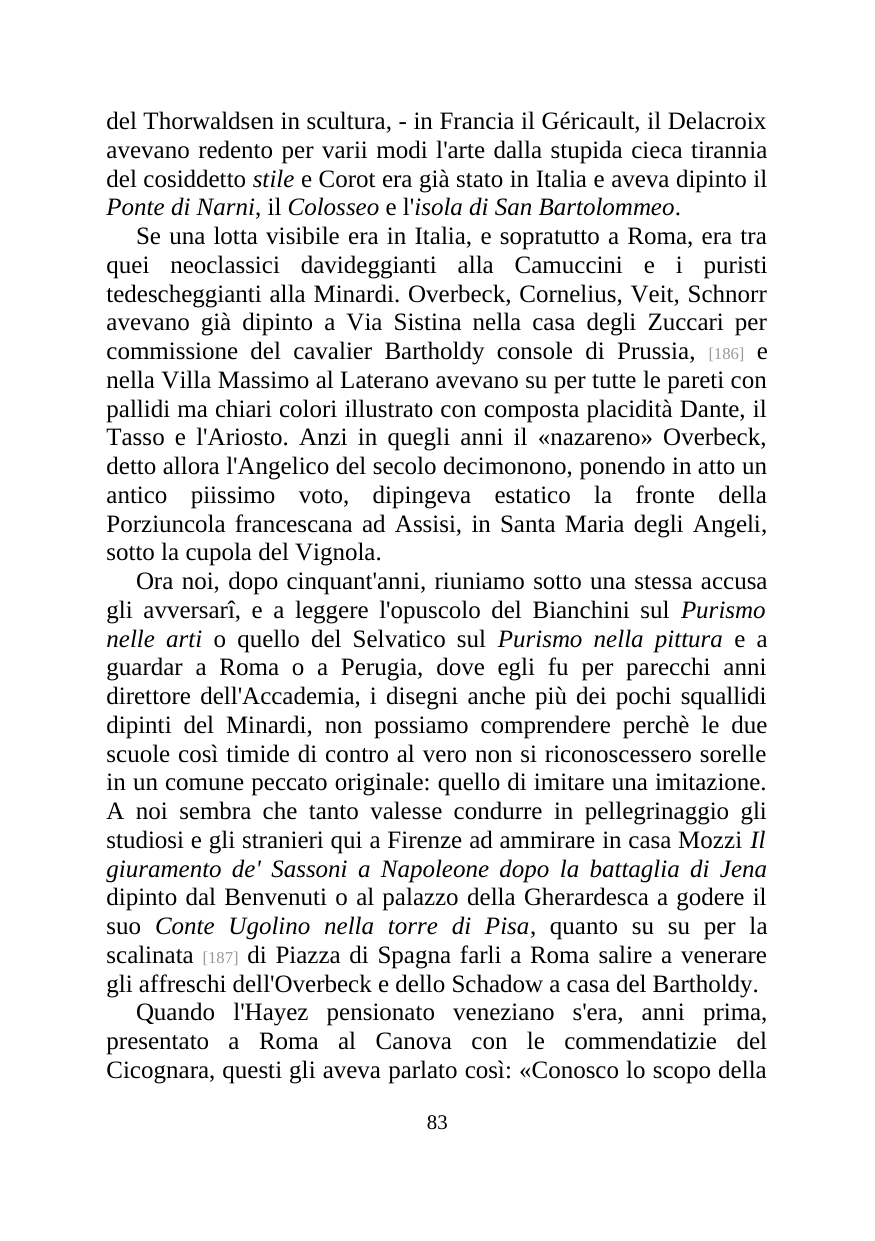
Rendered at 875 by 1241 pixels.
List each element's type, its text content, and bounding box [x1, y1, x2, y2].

text Ora noi, dopo cinquant'anni, riuniamo sotto una stessa accusa gli avversarî, e a leggere l'opuscolo del Bianchini sul Purismo nelle arti o quello del Selvatico sul Purismo nella pittura e a guardar a Roma o a Perugia, dove egli fu per parecchi anni direttore dell'Accademia, i disegni anche più dei pochi squallidi dipinti del Minardi, non possiamo comprendere perchè le due scuole così timide di contro al vero non si riconoscessero sorelle in un comune peccato originale: quello di imitare una imitazione. A noi sembra che tanto valesse condurre in pellegrinaggio gli studiosi e gli stranieri qui a Firenze ad ammirare in casa Mozzi Il giuramento de' Sassoni a Napoleone dopo la battaglia di Jena dipinto dal Benvenuti o al palazzo della Gherardesca a godere il suo Conte Ugolino nella torre di Pisa, quanto su su per la scalinata [187] di Piazza di Spagna farli a Roma salire a venerare gli affreschi dell'Overbeck e dello Schadow a casa del Bartholdy. [106, 566, 768, 997]
text Se una lotta visibile era in Italia, e sopratutto a Roma, era tra quei neoclassici davideggianti alla Camuccini e i puristi tedescheggianti alla Minardi. Overbeck, Cornelius, Veit, Schnorr avevano già dipinto a Via Sistina nella casa degli Zuccari per commissione del cavalier Bartholdy console di Prussia, [186] e nella Villa Massimo al Laterano avevano su per tutte le pareti con pallidi ma chiari colori illustrato con composta placidità Dante, il Tasso e l'Ariosto. Anzi in quegli anni il «nazareno» Overbeck, detto allora l'Angelico del secolo decimonono, ponendo in atto un antico piissimo voto, dipingeva estatico la fronte della Porziuncola francescana ad Assisi, in Santa Maria degli Angeli, sotto la cupola del Vignola. [106, 221, 768, 566]
text del Thorwaldsen in scultura, - in Francia il Géricault, il Delacroix avevano redento per varii modi l'arte dalla stupida cieca tirannia del cosiddetto stile e Corot era già stato in Italia e aveva dipinto il Ponte di Narni, il Colosseo e l'isola di San Bartolommeo. [106, 106, 768, 221]
text Quando l'Hayez pensionato veneziano s'era, anni prima, presentato a Roma al Canova con le commendatizie del Cicognara, questi gli aveva parlato così: «Conosco lo scopo della [106, 997, 768, 1084]
